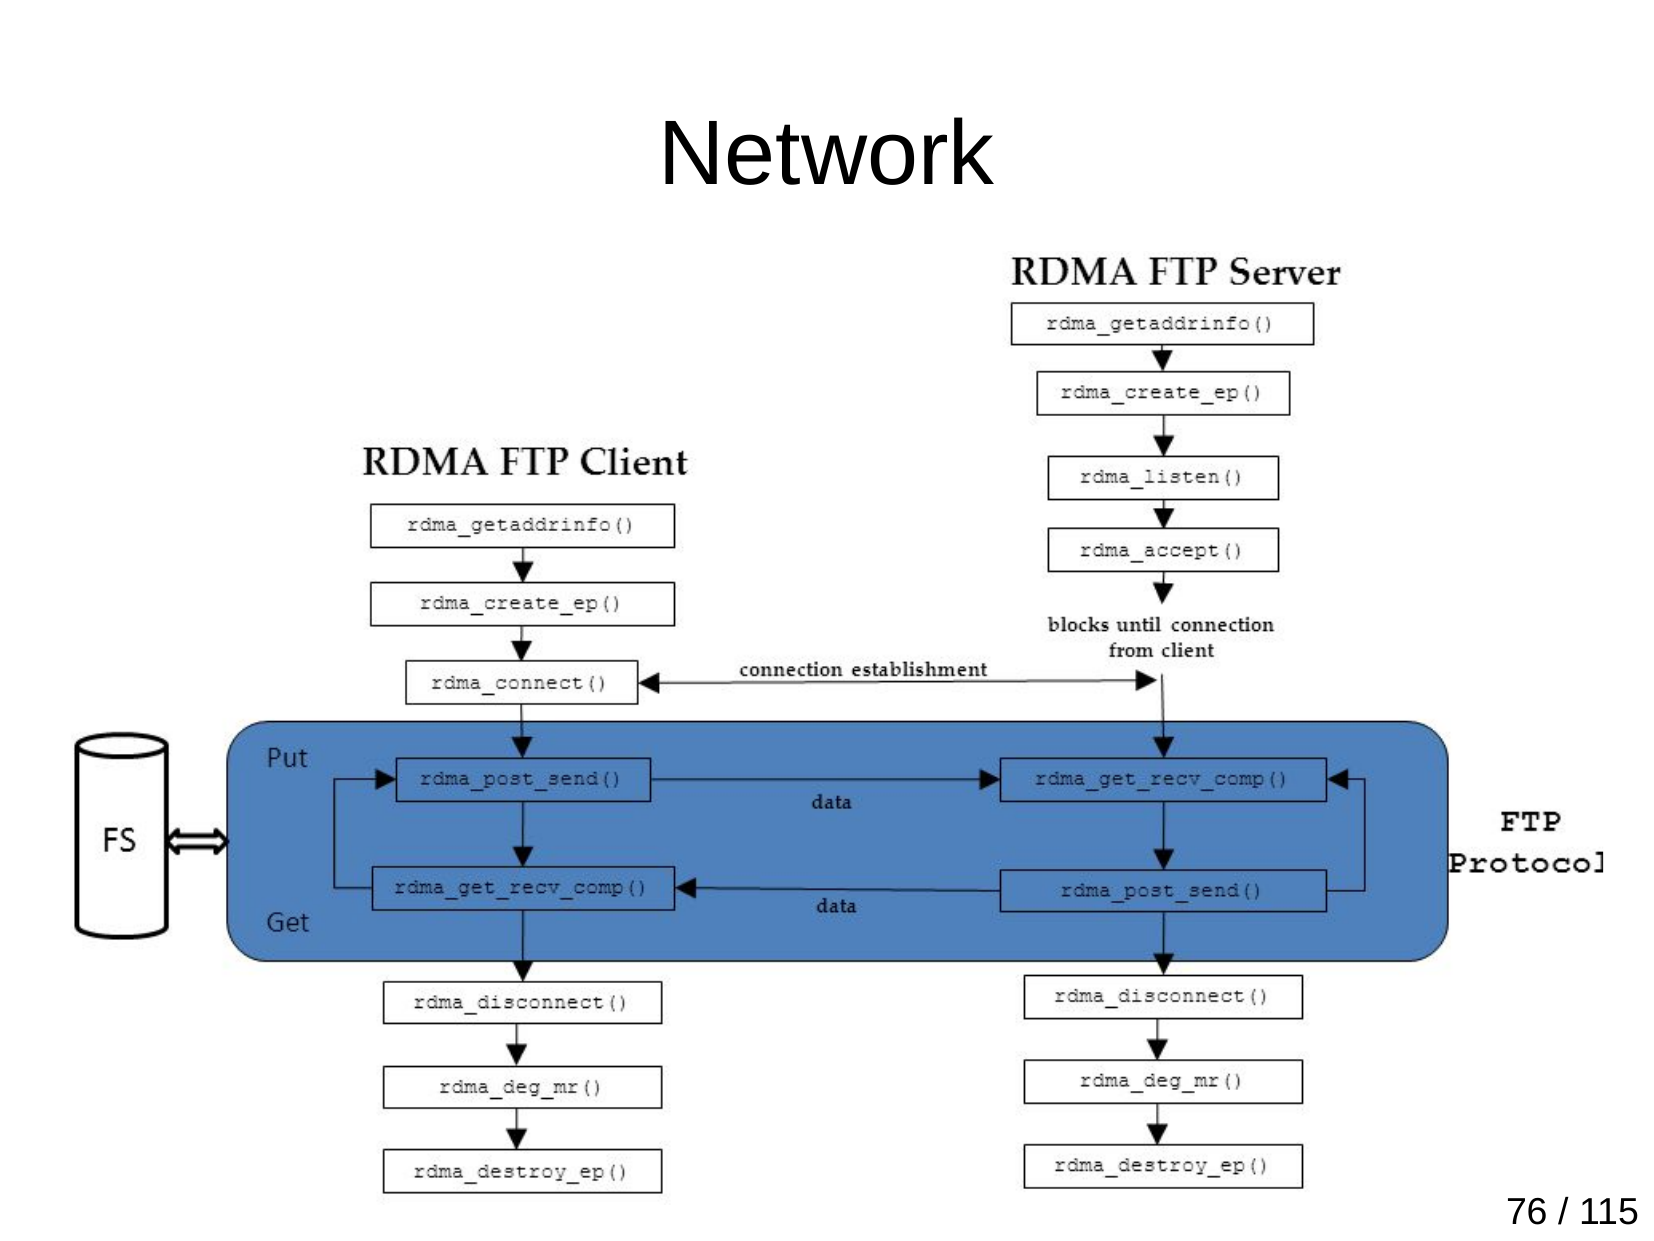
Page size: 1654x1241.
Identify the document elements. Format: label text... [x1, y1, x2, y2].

title Network [82, 49, 1571, 257]
text_box <number> / 115 [1380, 1183, 1654, 1241]
picture [70, 251, 1604, 1205]
